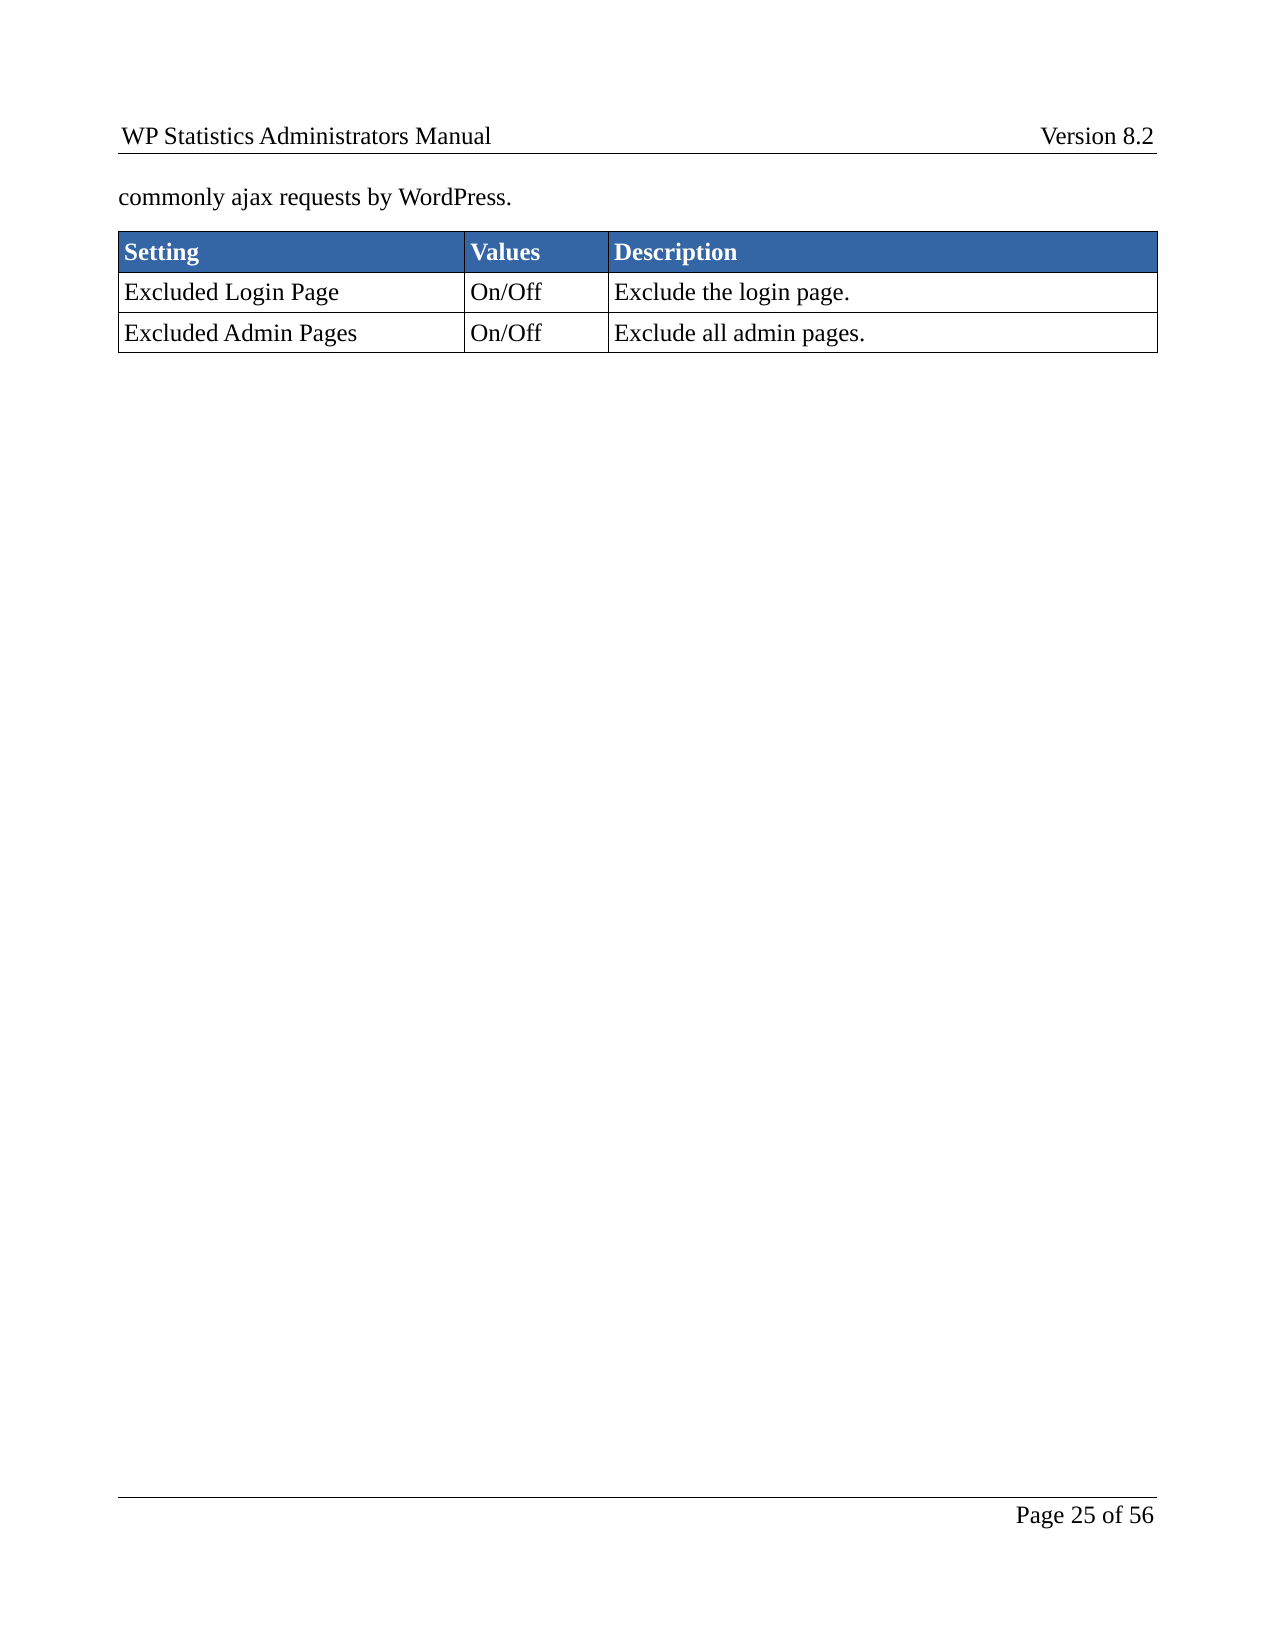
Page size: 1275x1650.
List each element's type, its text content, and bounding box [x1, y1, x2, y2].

table_cell Exclude all admin pages. [609, 313, 1157, 352]
table_header Description [609, 232, 1157, 272]
text commonly ajax requests by WordPress. [118, 182, 1157, 211]
table_header Setting [119, 232, 464, 272]
table_header Values [465, 232, 608, 272]
table_cell Exclude the login page. [609, 273, 1157, 312]
table_cell Excluded Admin Pages [119, 313, 464, 352]
table_cell On/Off [465, 313, 608, 352]
table_cell On/Off [465, 273, 608, 312]
table_cell Excluded Login Page [119, 273, 464, 312]
